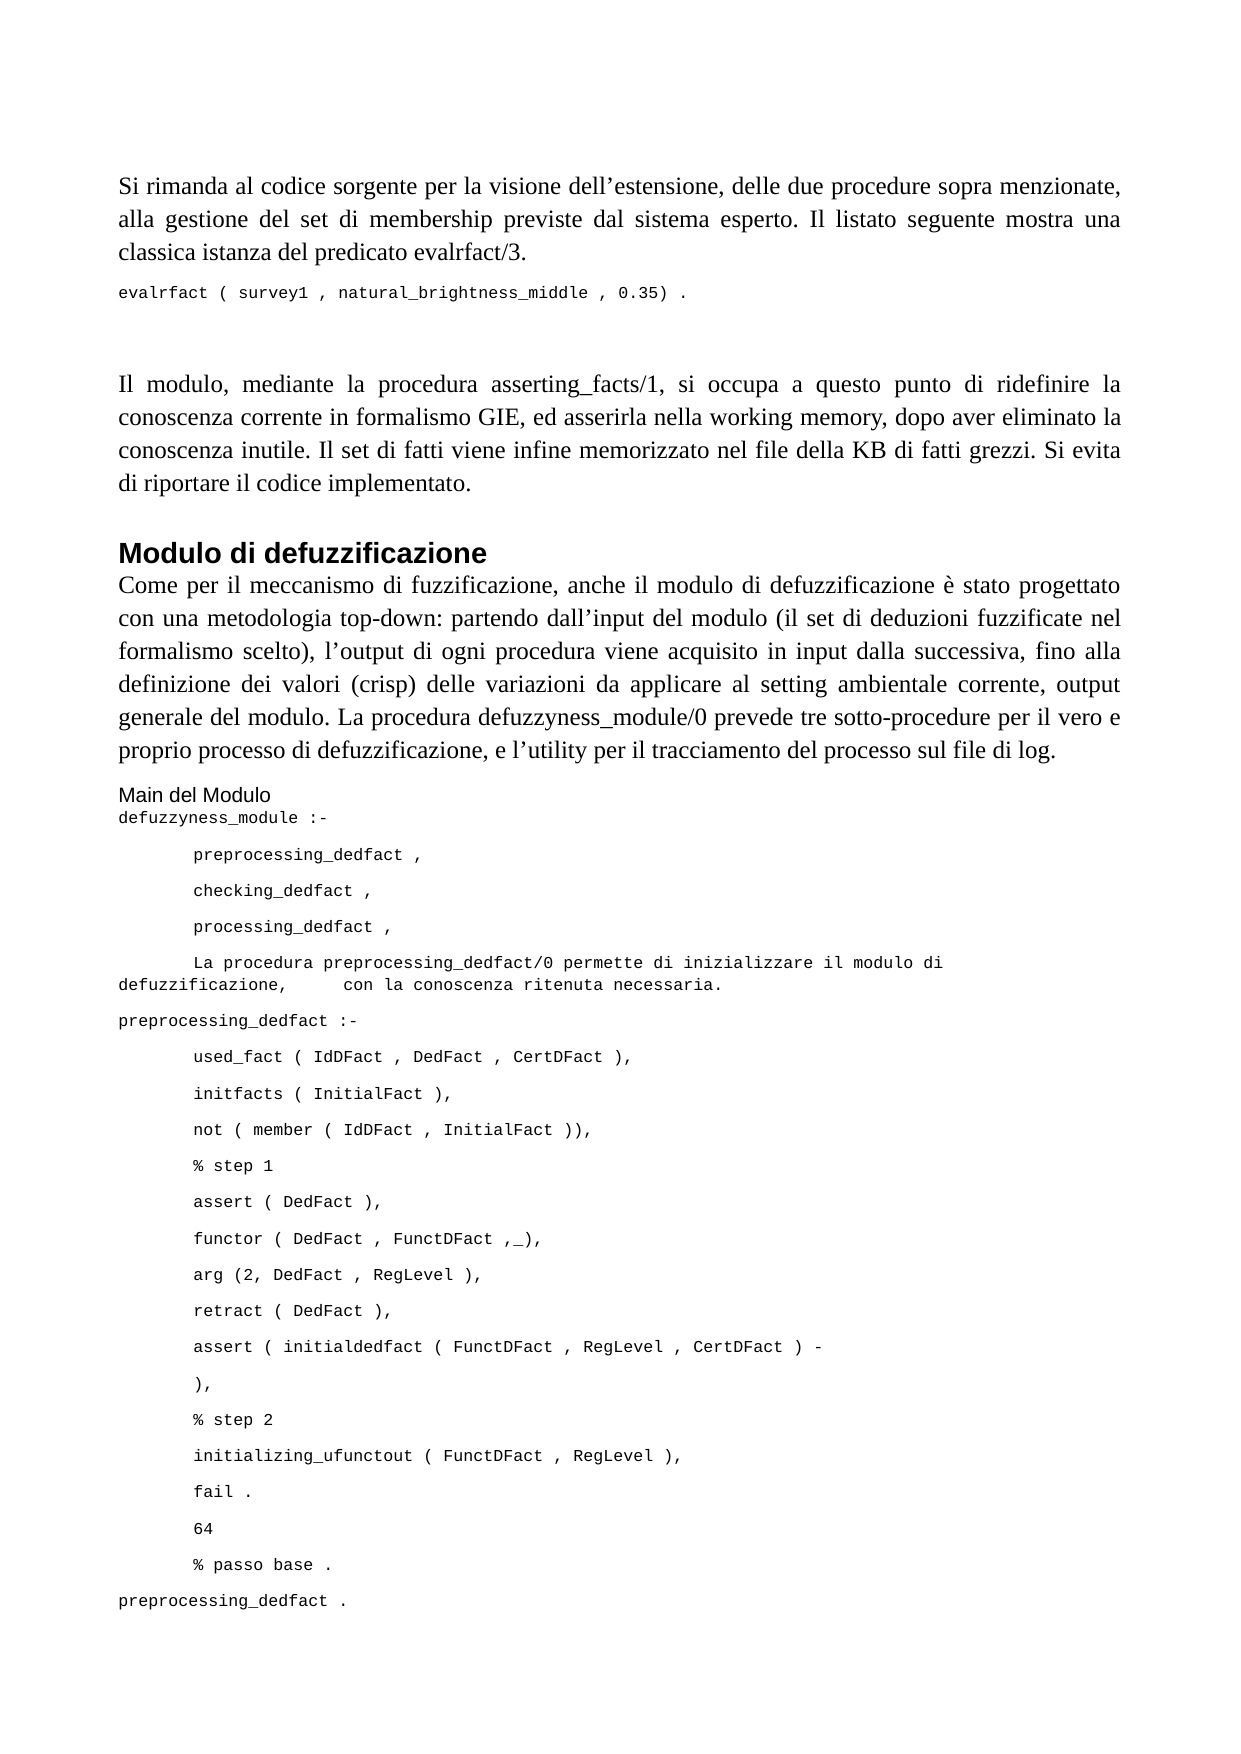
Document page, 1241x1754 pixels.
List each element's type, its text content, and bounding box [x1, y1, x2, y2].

text initfacts ( InitialFact ), [118, 1085, 1122, 1104]
text Main del Modulo [81, 782, 1122, 806]
text % step 1 [118, 1158, 1122, 1177]
subtitle Modulo di defuzzificazione [118, 536, 1122, 570]
text La procedura preprocessing_dedfact/0 permette di inizializzare il modulo di defuzzificazione, con la conoscenza ritenuta necessaria. [118, 955, 1122, 995]
text preprocessing_dedfact . [118, 1593, 1122, 1612]
text preprocessing_dedfact :- [118, 1013, 1122, 1032]
text 64 [118, 1520, 1122, 1539]
text not ( member ( IdDFact , InitialFact )), [118, 1122, 1122, 1140]
text Si rimanda al codice sorgente per la visione dell’estensione, delle due procedure sopra menzionate, alla gestione del set di membership previste dal sistema esperto. Il listato seguente mostra una classica istanza del predicato evalrfact/3. [118, 171, 1122, 266]
text functor ( DedFact , FunctDFact ,_), [118, 1230, 1122, 1249]
text initializing_ufunctout ( FunctDFact , RegLevel ), [118, 1448, 1122, 1467]
text fail . [118, 1484, 1122, 1503]
text used_fact ( IdDFact , DedFact , CertDFact ), [118, 1049, 1122, 1068]
text defuzzyness_module :- [118, 810, 1122, 829]
text ), [118, 1375, 1122, 1394]
text % passo base . [118, 1557, 1122, 1575]
text checking_dedfact , [118, 882, 1122, 901]
text processing_dedfact , [118, 919, 1122, 937]
text preprocessing_dedfact , [118, 846, 1122, 865]
text arg (2, DedFact , RegLevel ), [118, 1267, 1122, 1285]
text evalrfact ( survey1 , natural_brightness_middle , 0.35) . [118, 285, 1122, 304]
text assert ( initialdedfact ( FunctDFact , RegLevel , CertDFact ) - [118, 1339, 1122, 1358]
text Come per il meccanismo di fuzzificazione, anche il modulo di defuzzificazione è stato progettato con una metodologia top-down: partendo dall’input del modulo (il set di deduzioni fuzzificate nel formalismo scelto), l’output di ogni procedura viene acquisito in input dalla successiva, fino alla definizione dei valori (crisp) delle variazioni da applicare al setting ambientale corrente, output generale del modulo. La procedura defuzzyness_module/0 prevede tre sotto-procedure per il vero e proprio processo di defuzzificazione, e l’utility per il tracciamento del processo sul file di log. [118, 570, 1122, 763]
text % step 2 [118, 1412, 1122, 1430]
text assert ( DedFact ), [118, 1194, 1122, 1213]
text retract ( DedFact ), [118, 1303, 1122, 1322]
text Il modulo, mediante la procedura asserting_facts/1, si occupa a questo punto di ridefinire la conoscenza corrente in formalismo GIE, ed asserirla nella working memory, dopo aver eliminato la conoscenza inutile. Il set di fatti viene infine memorizzato nel file della KB di fatti grezzi. Si evita di riportare il codice implementato. [118, 369, 1122, 496]
